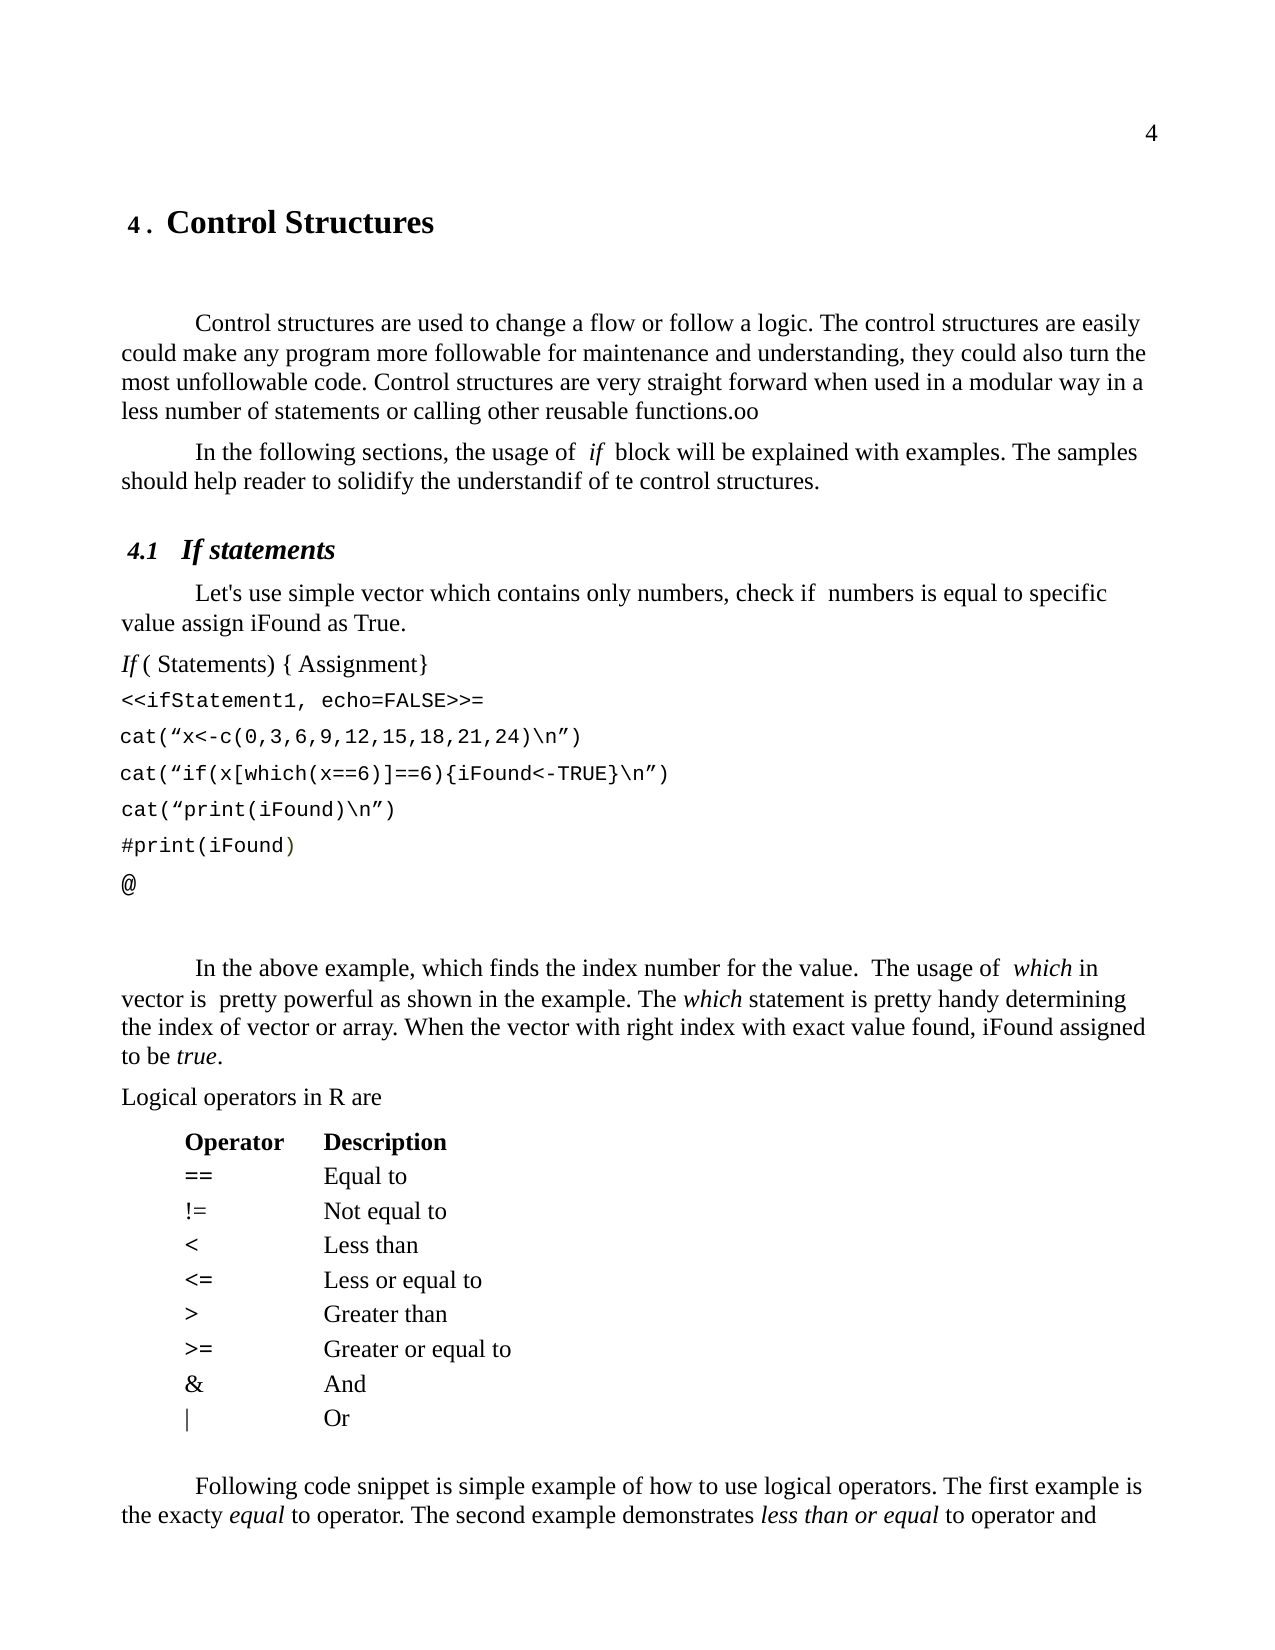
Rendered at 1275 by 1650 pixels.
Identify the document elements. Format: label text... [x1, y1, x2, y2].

table_cell < [177, 1228, 316, 1262]
text Let's use simple vector which contains only numbers, check if numbers is equal to specific value assign iFound as True. [121, 578, 1158, 637]
text cat(“if(x[which(x==6)]==6){iFound<-TRUE}\n”) [119, 763, 1158, 786]
subtitle If statements [121, 532, 1158, 566]
table_cell Less than [316, 1228, 574, 1262]
text #print(iFound) [121, 835, 1158, 859]
text cat(“print(iFound)\n”) [121, 799, 1158, 822]
table_header Operator [177, 1124, 316, 1158]
table_cell Not equal to [316, 1193, 574, 1227]
table_cell Greater or equal to [316, 1331, 574, 1366]
table_cell & [177, 1366, 316, 1400]
table_cell Less or equal to [316, 1262, 574, 1297]
table_cell == [177, 1158, 316, 1193]
table_cell >= [177, 1331, 316, 1366]
table_cell > [177, 1297, 316, 1331]
text In the above example, which finds the index number for the value. The usage of which in vector is pretty powerful as shown in the example. The which statement is pretty handy determining the index of vector or array. When the vector with right index with exact value found, iFound assigned to be true. [121, 953, 1158, 1070]
text cat(“x<-c(0,3,6,9,12,15,18,21,24)\n”) [119, 727, 1158, 750]
table_cell != [177, 1193, 316, 1227]
text Following code snippet is simple example of how to use logical operators. The first example is the exacty equal to operator. The second example demonstrates less than or equal to operator and [121, 1471, 1158, 1529]
table_cell | [177, 1400, 316, 1435]
text Logical operators in R are [121, 1082, 1158, 1111]
text <<ifStatement1, echo=FALSE>>= [121, 690, 1158, 714]
text If ( Statements) { Assignment} [121, 649, 1158, 678]
text Control structures are used to change a flow or follow a logic. The control structures are easily could make any program more followable for maintenance and understanding, they could also turn the most unfollowable code. Control structures are very straight forward when used in a modular way in a less number of statements or calling other reusable functions.oo [121, 308, 1158, 425]
table_cell <= [177, 1262, 316, 1297]
table_cell Greater than [316, 1297, 574, 1331]
text @ [121, 871, 1158, 899]
text In the following sections, the usage of if block will be explained with examples. The samples should help reader to solidify the understandif of te control structures. [121, 437, 1158, 495]
table_cell Or [316, 1400, 574, 1435]
table_cell And [316, 1366, 574, 1400]
subtitle Control Structures [121, 202, 1158, 240]
table_header Description [316, 1124, 574, 1158]
table_cell Equal to [316, 1158, 574, 1193]
